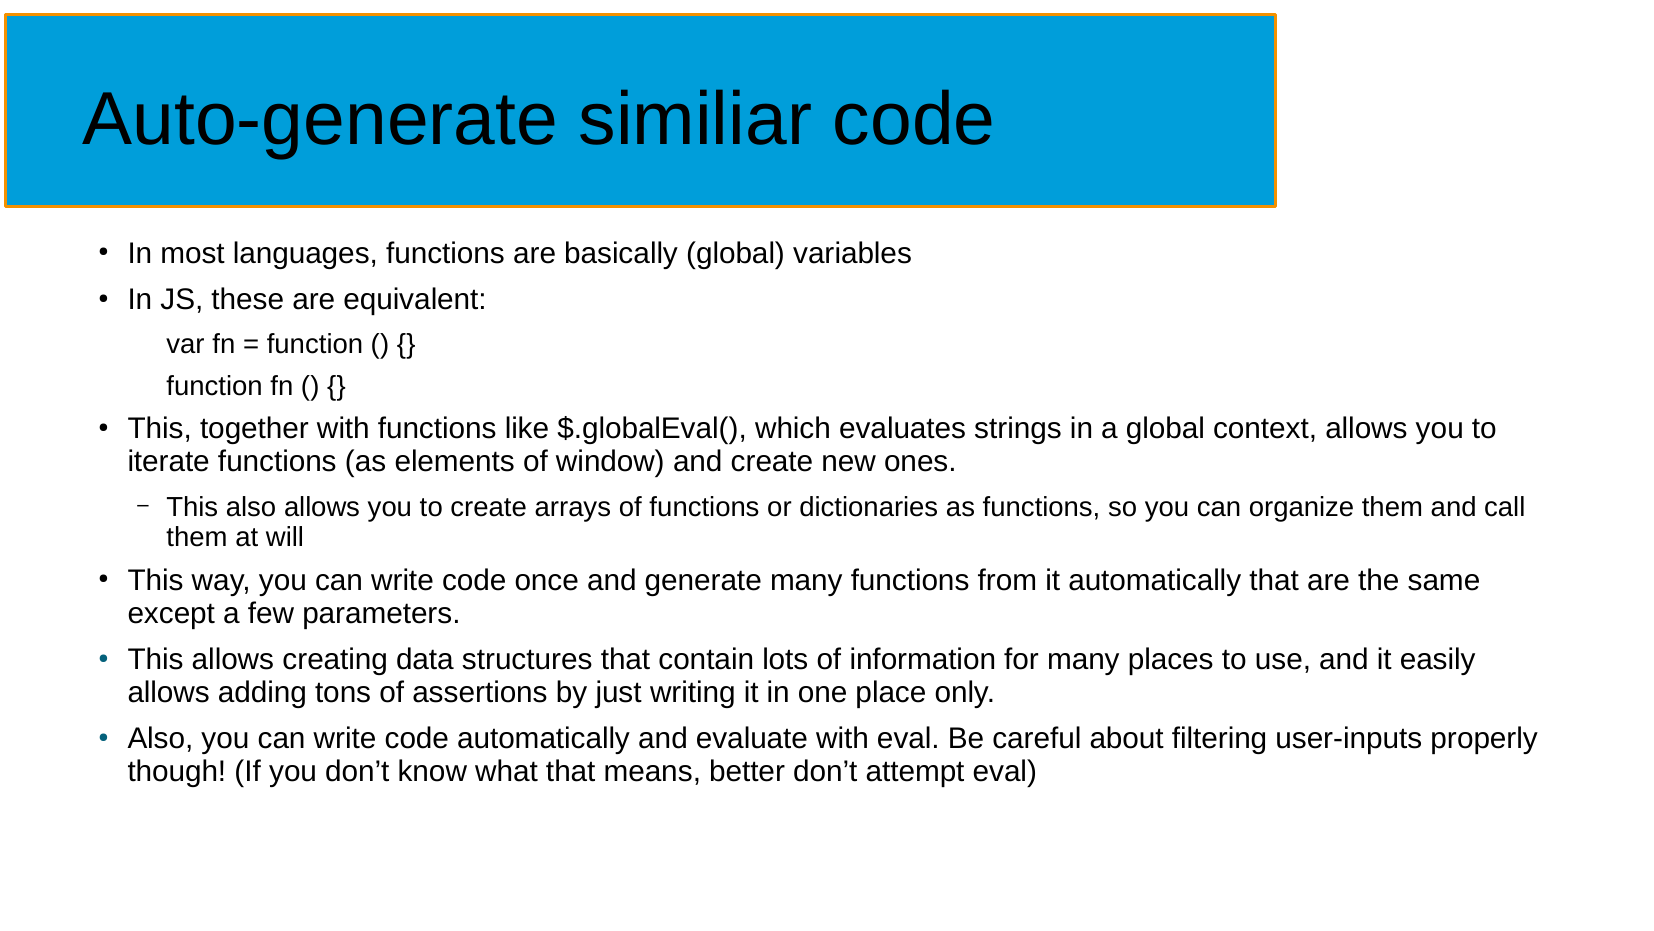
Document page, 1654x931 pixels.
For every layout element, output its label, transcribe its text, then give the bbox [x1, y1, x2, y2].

list In most languages, functions are basically (global) variables In JS, these are equivalent: var fn = function () {} function fn () {} This, together with functions like $.globalEval(), which evaluates strings in a global context, allows you to iterate functions (as elements of window) and create new ones. This also allows you to create arrays of functions or dictionaries as functions, so you can organize them and call them at will This way, you can write code once and generate many functions from it automatically that are the same except a few parameters. This allows creating data structures that contain lots of information for many places to use, and it easily allows adding tons of assertions by just writing it in one place only. Also, you can write code automatically and evaluate with eval. Be careful about filtering user-inputs properly though! (If you don’t know what that means, better don’t attempt eval) [88, 236, 1565, 798]
title Auto-generate similiar code [82, 44, 1235, 192]
